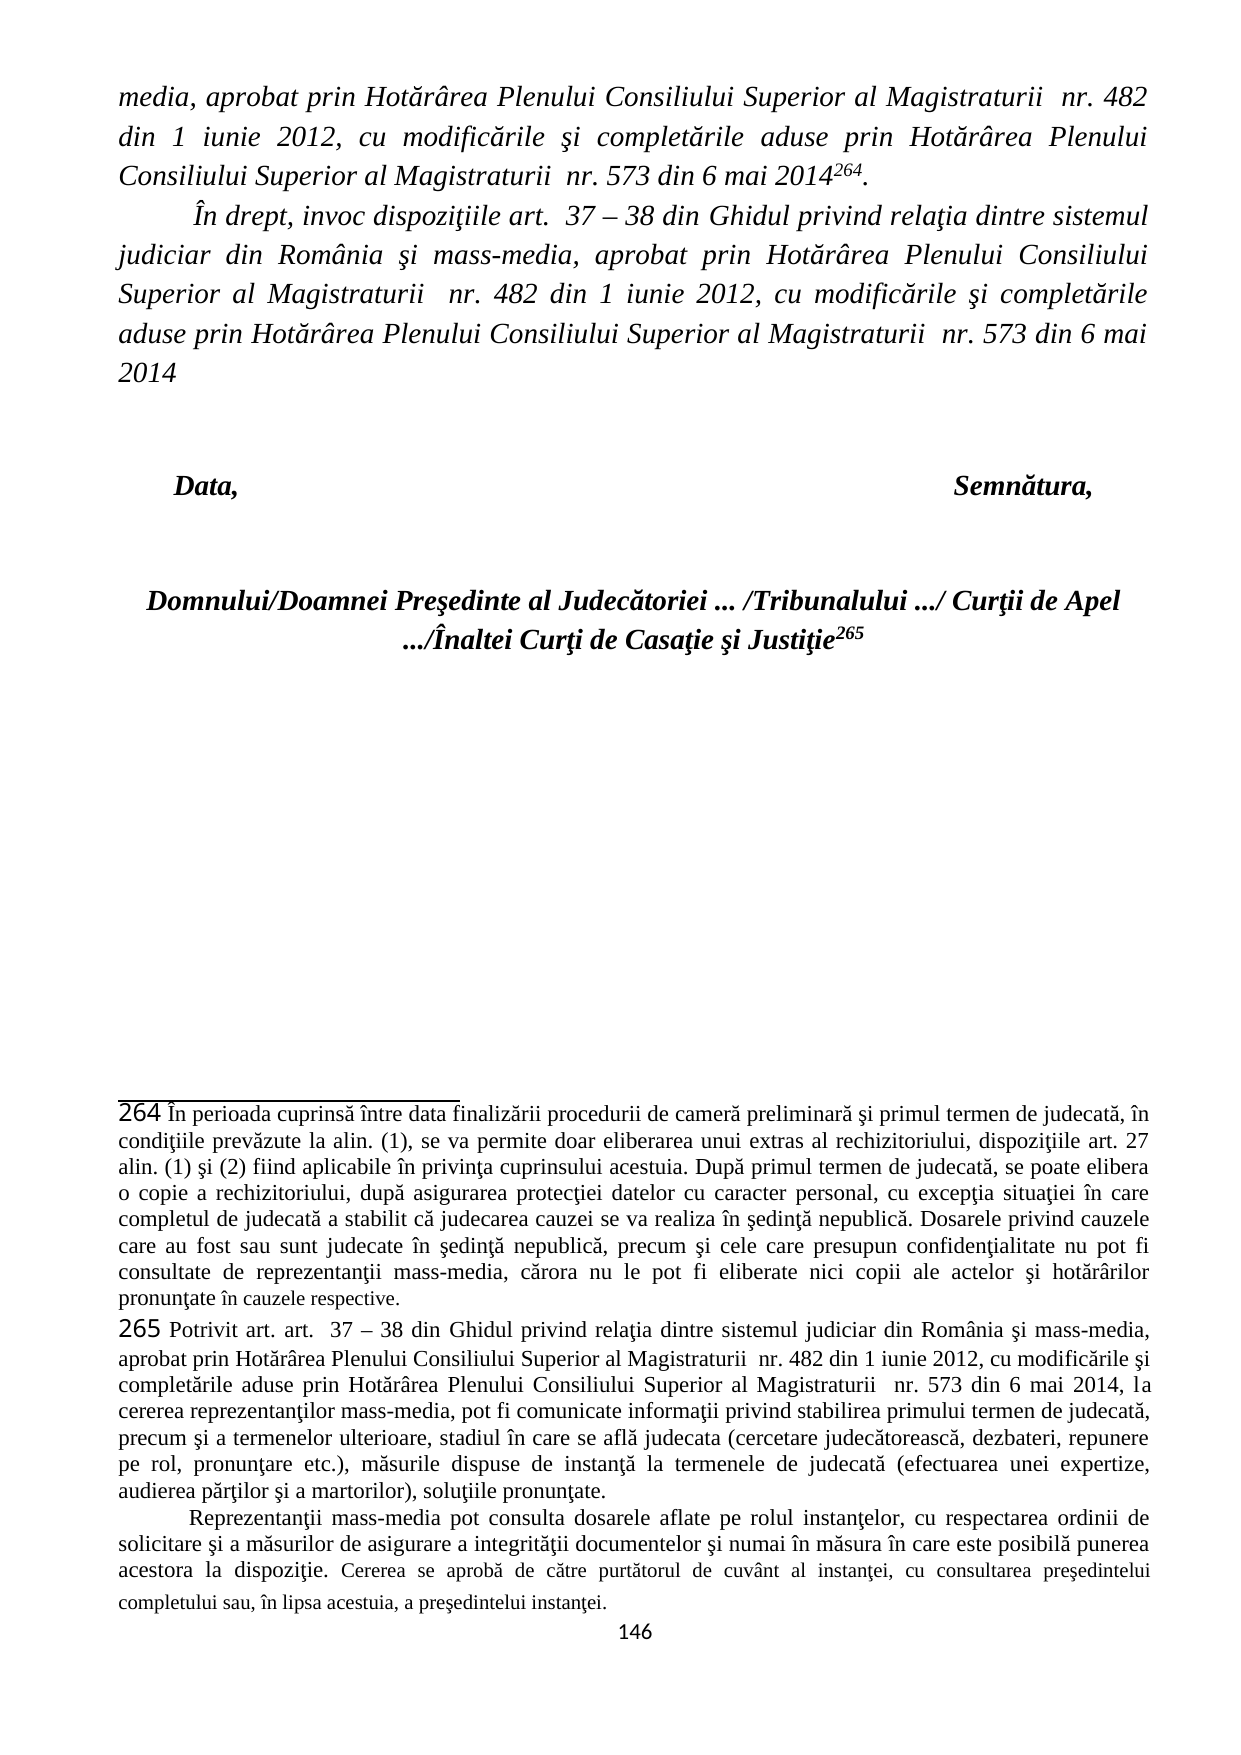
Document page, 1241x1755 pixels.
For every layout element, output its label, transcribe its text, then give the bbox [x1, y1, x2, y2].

text În drept, invoc dispoziţiile art. 37 – 38 din Ghidul privind relaţia dintre sistemul judiciar din România şi mass-media, aprobat prin Hotărârea Plenului Consiliului Superior al Magistraturii nr. 482 din 1 iunie 2012, cu modificările şi completările aduse prin Hotărârea Plenului Consiliului Superior al Magistraturii nr. 573 din 6 mai 2014 [118, 193, 1152, 391]
text Data, Semnătura, [118, 468, 1152, 501]
text În perioada cuprinsă între data finalizării procedurii de cameră preliminară şi primul termen de judecată, în condiţiile prevăzute la alin. (1), se va permite doar eliberarea unui extras al rechizitoriului, dispoziţiile art. 27 alin. (1) şi (2) fiind aplicabile în privinţa cuprinsului acestuia. După primul termen de judecată, se poate elibera o copie a rechizitoriului, după asigurarea protecţiei datelor cu caracter personal, cu excepţia situaţiei în care completul de judecată a stabilit că judecarea cauzei se va realiza în şedinţă nepublică. Dosarele privind cauzele care au fost sau sunt judecate în şedinţă nepublică, precum şi cele care presupun confidenţialitate nu pot fi consultate de reprezentanţii mass-media, cărora nu le pot fi eliberate nici copii ale actelor şi hotărârilor pronunţate în cauzele respective. [118, 1101, 1152, 1311]
text Reprezentanţii mass-media pot consulta dosarele aflate pe rolul instanţelor, cu respectarea ordinii de solicitare şi a măsurilor de asigurare a integrităţii documentelor şi numai în măsura în care este posibilă punerea acestora la dispoziţie. Cererea se aprobă de către purtătorul de cuvânt al instanţei, cu consultarea preşedintelui completului sau, în lipsa acestuia, a preşedintelui instanţei. [118, 1504, 1152, 1617]
text Potrivit art. art. 37 – 38 din Ghidul privind relaţia dintre sistemul judiciar din România şi mass-media, aprobat prin Hotărârea Plenului Consiliului Superior al Magistraturii nr. 482 din 1 iunie 2012, cu modificările şi completările aduse prin Hotărârea Plenului Consiliului Superior al Magistraturii nr. 573 din 6 mai 2014, la cererea reprezentanţilor mass-media, pot fi comunicate informaţii privind stabilirea primului termen de judecată, precum şi a termenelor ulterioare, stadiul în care se află judecata (cercetare judecătorească, dezbateri, repunere pe rol, pronunţare etc.), măsurile dispuse de instanţă la termenele de judecată (efectuarea unei expertize, audierea părţilor şi a martorilor), soluţiile pronunţate. [118, 1311, 1152, 1503]
text media, aprobat prin Hotărârea Plenului Consiliului Superior al Magistraturii nr. 482 din 1 iunie 2012, cu modificările şi completările aduse prin Hotărârea Plenului Consiliului Superior al Magistraturii nr. 573 din 6 mai 2014. [118, 75, 1152, 193]
text Domnului/Doamnei Preşedinte al Judecătoriei ... /Tribunalului .../ Curţii de Apel .../Înaltei Curţi de Casaţie şi Justiţie [118, 583, 1152, 656]
